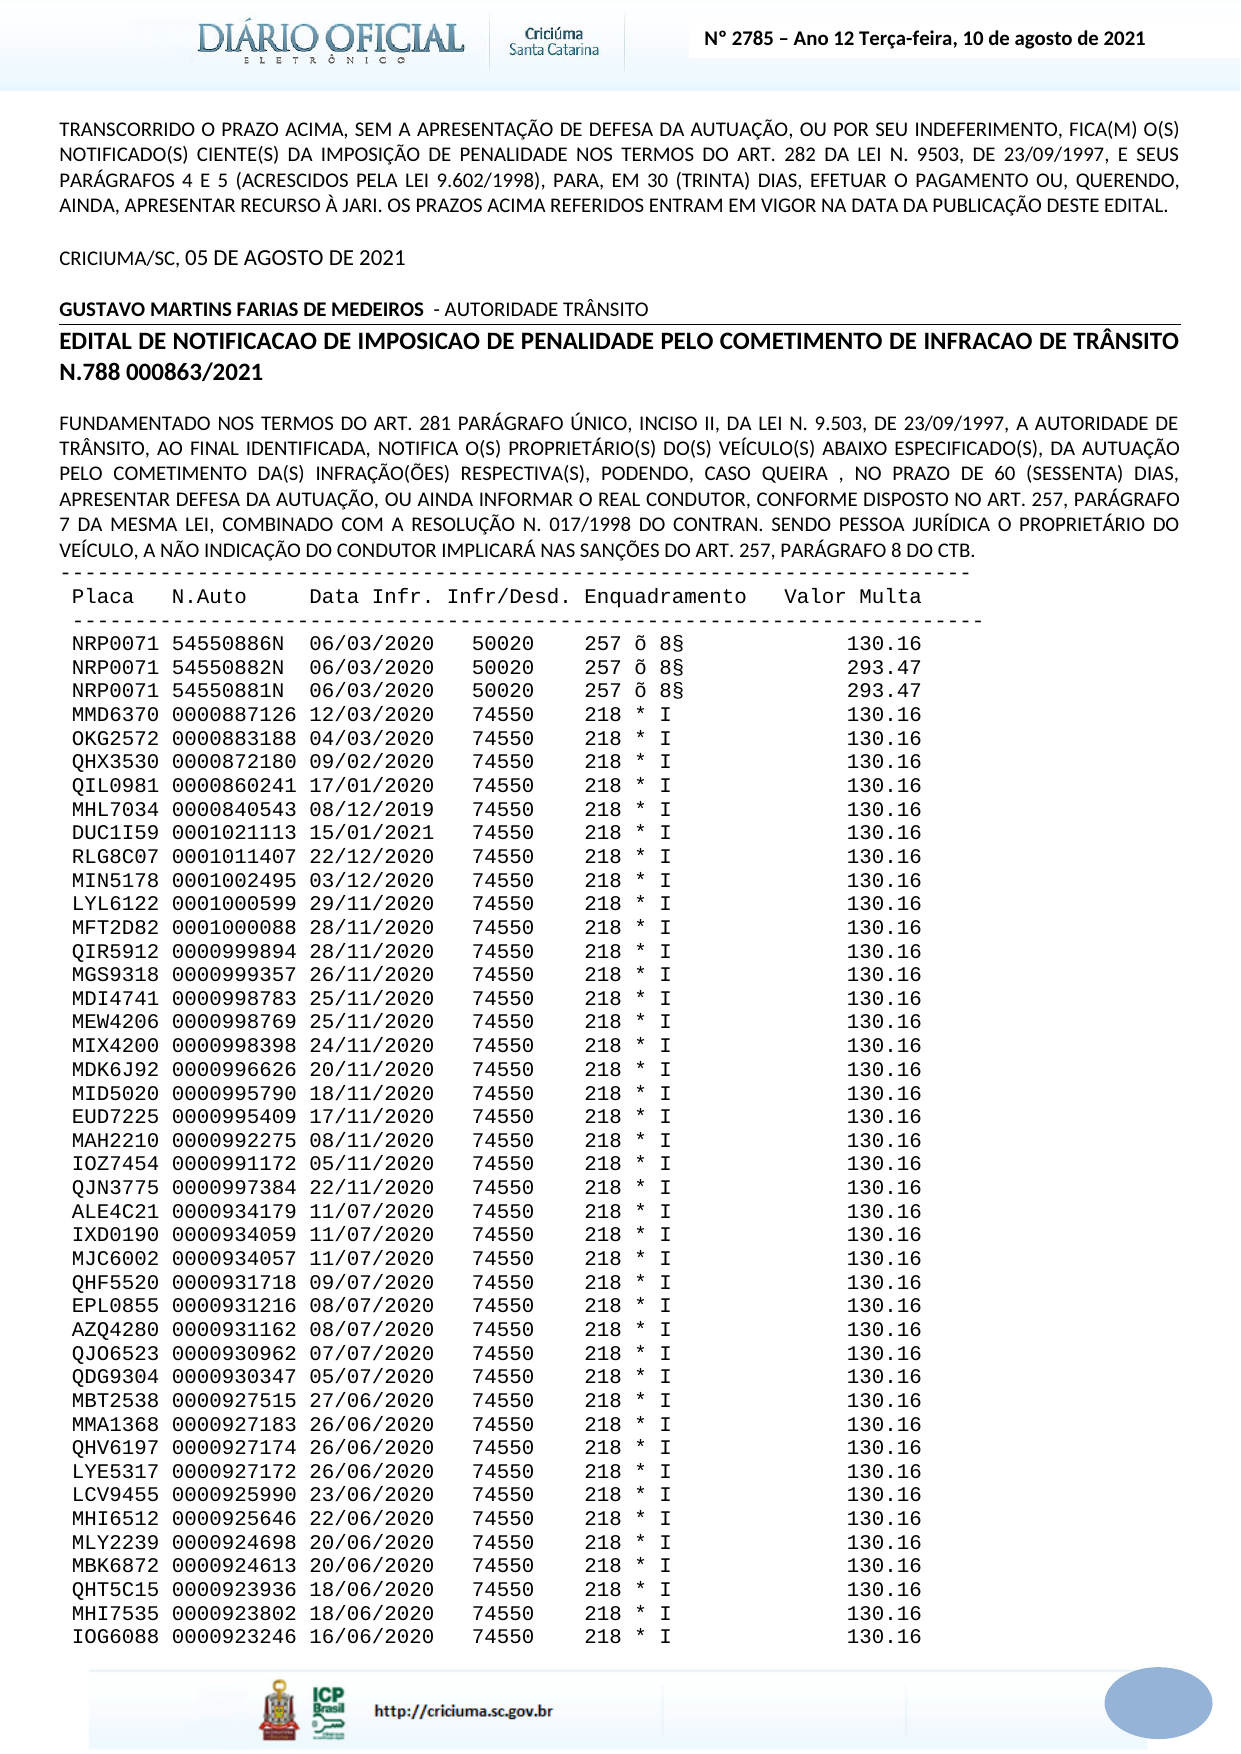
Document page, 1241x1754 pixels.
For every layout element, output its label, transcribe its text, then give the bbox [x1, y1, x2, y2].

text EUD7225 0000995409 17/11/2020 74550 218 * I 130.16 [59, 1106, 1181, 1130]
text NRP0071 54550882N 06/03/2020 50020 257 õ 8§ 293.47 [59, 657, 1181, 681]
text FUNDAMENTADO NOS TERMOS DO ART. 281 PARÁGRAFO ÚNICO, INCISO II, DA LEI N. 9.503, DE 23/09/1997, A AUTORIDADE DE TRÂNSITO, AO FINAL IDENTIFICADA, NOTIFICA O(S) PROPRIETÁRIO(S) DO(S) VEÍCULO(S) ABAIXO ESPECIFICADO(S), DA AUTUAÇÃO PELO COMETIMENTO DA(S) INFRAÇÃO(ÕES) RESPECTIVA(S), PODENDO, CASO QUEIRA , NO PRAZO DE 60 (SESSENTA) DIAS, APRESENTAR DEFESA DA AUTUAÇÃO, OU AINDA INFORMAR O REAL CONDUTOR, CONFORME DISPOSTO NO ART. 257, PARÁGRAFO 7 DA MESMA LEI, COMBINADO COM A RESOLUÇÃO N. 017/1998 DO CONTRAN. SENDO PESSOA JURÍDICA O PROPRIETÁRIO DO VEÍCULO, A NÃO INDICAÇÃO DO CONDUTOR IMPLICARÁ NAS SANÇÕES DO ART. 257, PARÁGRAFO 8 DO CTB. [59, 410, 1181, 562]
text MDI4741 0000998783 25/11/2020 74550 218 * I 130.16 [59, 988, 1181, 1012]
text MAH2210 0000992275 08/11/2020 74550 218 * I 130.16 [59, 1130, 1181, 1153]
text QHF5520 0000931718 09/07/2020 74550 218 * I 130.16 [59, 1272, 1181, 1295]
text MHI6512 0000925646 22/06/2020 74550 218 * I 130.16 [59, 1508, 1181, 1532]
text QHV6197 0000927174 26/06/2020 74550 218 * I 130.16 [59, 1437, 1181, 1461]
text MJC6002 0000934057 11/07/2020 74550 218 * I 130.16 [59, 1248, 1181, 1272]
text LCV9455 0000925990 23/06/2020 74550 218 * I 130.16 [59, 1484, 1181, 1508]
text MFT2D82 0001000088 28/11/2020 74550 218 * I 130.16 [59, 917, 1181, 941]
text MLY2239 0000924698 20/06/2020 74550 218 * I 130.16 [59, 1532, 1181, 1555]
text MIN5178 0001002495 03/12/2020 74550 218 * I 130.16 [59, 870, 1181, 893]
text MDK6J92 0000996626 20/11/2020 74550 218 * I 130.16 [59, 1059, 1181, 1082]
text QIL0981 0000860241 17/01/2020 74550 218 * I 130.16 [59, 775, 1181, 799]
text EPL0855 0000931216 08/07/2020 74550 218 * I 130.16 [59, 1295, 1181, 1319]
text LYE5317 0000927172 26/06/2020 74550 218 * I 130.16 [59, 1461, 1181, 1484]
text NRP0071 54550881N 06/03/2020 50020 257 õ 8§ 293.47 [59, 681, 1181, 704]
text EDITAL DE NOTIFICACAO DE IMPOSICAO DE PENALIDADE PELO COMETIMENTO DE INFRACAO DE TRÂNSITO N.788 000863/2021 [59, 325, 1181, 386]
text MIX4200 0000998398 24/11/2020 74550 218 * I 130.16 [59, 1035, 1181, 1059]
text Placa N.Auto Data Infr. Infr/Desd. Enquadramento Valor Multa [59, 586, 1181, 609]
text IXD0190 0000934059 11/07/2020 74550 218 * I 130.16 [59, 1224, 1181, 1248]
text NRP0071 54550886N 06/03/2020 50020 257 õ 8§ 130.16 [59, 633, 1181, 657]
text TRANSCORRIDO O PRAZO ACIMA, SEM A APRESENTAÇÃO DE DEFESA DA AUTUAÇÃO, OU POR SEU INDEFERIMENTO, FICA(M) O(S) NOTIFICADO(S) CIENTE(S) DA IMPOSIÇÃO DE PENALIDADE NOS TERMOS DO ART. 282 DA LEI N. 9503, DE 23/09/1997, E SEUS PARÁGRAFOS 4 E 5 (ACRESCIDOS PELA LEI 9.602/1998), PARA, EM 30 (TRINTA) DIAS, EFETUAR O PAGAMENTO OU, QUERENDO, AINDA, APRESENTAR RECURSO À JARI. OS PRAZOS ACIMA REFERIDOS ENTRAM EM VIGOR NA DATA DA PUBLICAÇÃO DESTE EDITAL. [59, 116, 1181, 218]
text CRICIUMA/SC, 05 DE AGOSTO DE 2021 [59, 243, 1181, 271]
text ALE4C21 0000934179 11/07/2020 74550 218 * I 130.16 [59, 1201, 1181, 1224]
text IOG6088 0000923246 16/06/2020 74550 218 * I 130.16 [59, 1626, 1181, 1650]
text QJO6523 0000930962 07/07/2020 74550 218 * I 130.16 [59, 1343, 1181, 1366]
text RLG8C07 0001011407 22/12/2020 74550 218 * I 130.16 [59, 846, 1181, 870]
text MGS9318 0000999357 26/11/2020 74550 218 * I 130.16 [59, 964, 1181, 988]
text MBK6872 0000924613 20/06/2020 74550 218 * I 130.16 [59, 1555, 1181, 1579]
text DUC1I59 0001021113 15/01/2021 74550 218 * I 130.16 [59, 822, 1181, 846]
text MMD6370 0000887126 12/03/2020 74550 218 * I 130.16 [59, 704, 1181, 728]
text QIR5912 0000999894 28/11/2020 74550 218 * I 130.16 [59, 941, 1181, 964]
text ------------------------------------------------------------------------- [59, 562, 1181, 586]
text MHL7034 0000840543 08/12/2019 74550 218 * I 130.16 [59, 799, 1181, 822]
text MMA1368 0000927183 26/06/2020 74550 218 * I 130.16 [59, 1413, 1181, 1437]
text QHX3530 0000872180 09/02/2020 74550 218 * I 130.16 [59, 751, 1181, 775]
text QDG9304 0000930347 05/07/2020 74550 218 * I 130.16 [59, 1366, 1181, 1390]
text GUSTAVO MARTINS FARIAS DE MEDEIROS - AUTORIDADE TRÂNSITO [59, 297, 1181, 324]
text MID5020 0000995790 18/11/2020 74550 218 * I 130.16 [59, 1082, 1181, 1106]
text AZQ4280 0000931162 08/07/2020 74550 218 * I 130.16 [59, 1319, 1181, 1343]
text MBT2538 0000927515 27/06/2020 74550 218 * I 130.16 [59, 1390, 1181, 1413]
text OKG2572 0000883188 04/03/2020 74550 218 * I 130.16 [59, 728, 1181, 751]
text LYL6122 0001000599 29/11/2020 74550 218 * I 130.16 [59, 893, 1181, 917]
text MEW4206 0000998769 25/11/2020 74550 218 * I 130.16 [59, 1012, 1181, 1035]
text IOZ7454 0000991172 05/11/2020 74550 218 * I 130.16 [59, 1153, 1181, 1177]
text QHT5C15 0000923936 18/06/2020 74550 218 * I 130.16 [59, 1579, 1181, 1603]
text QJN3775 0000997384 22/11/2020 74550 218 * I 130.16 [59, 1177, 1181, 1201]
text MHI7535 0000923802 18/06/2020 74550 218 * I 130.16 [59, 1603, 1181, 1626]
text ------------------------------------------------------------------------- [59, 609, 1181, 633]
